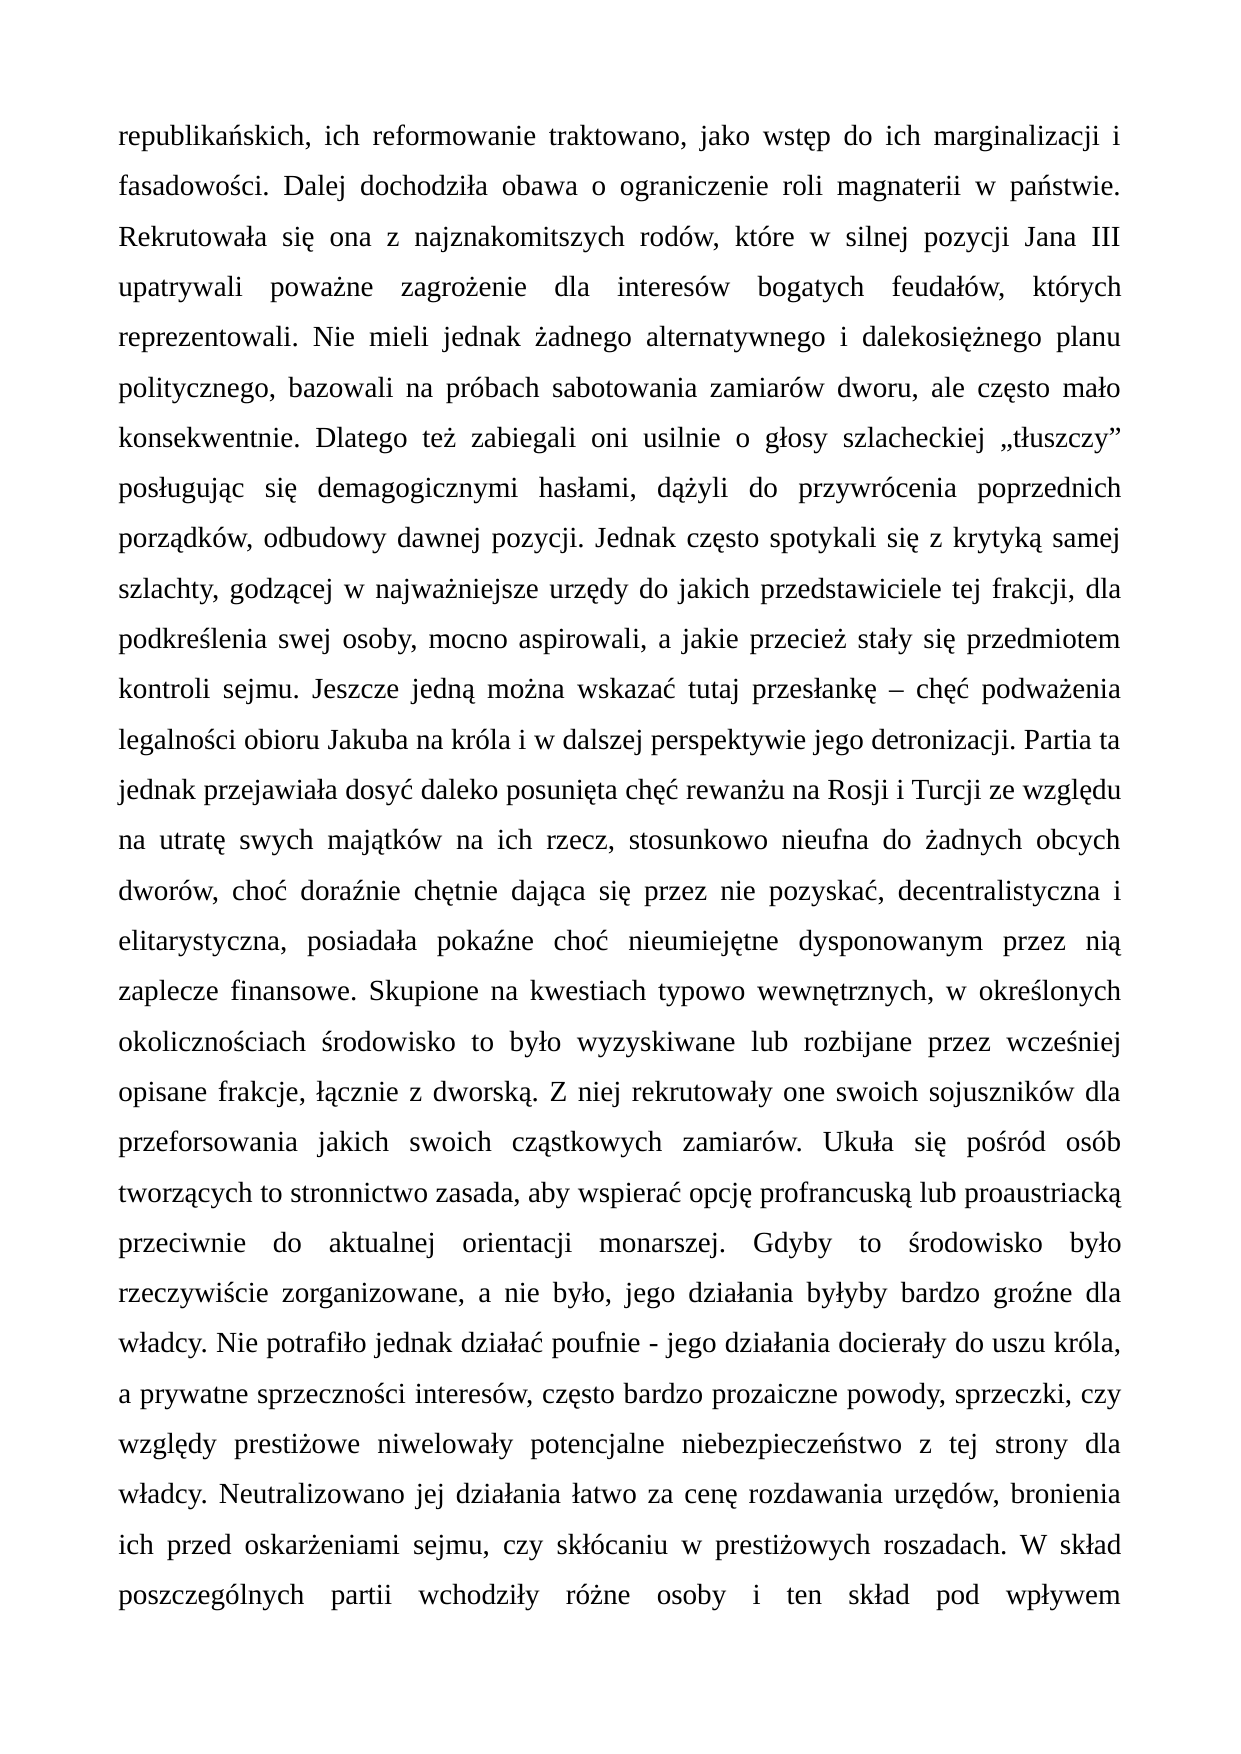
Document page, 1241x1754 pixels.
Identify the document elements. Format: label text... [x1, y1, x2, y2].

text republikańskich, ich reformowanie traktowano, jako wstęp do ich marginalizacji i fasadowości. Dalej dochodziła obawa o ograniczenie roli magnaterii w państwie. Rekrutowała się ona z najznakomitszych rodów, które w silnej pozycji Jana III upatrywali poważne zagrożenie dla interesów bogatych feudałów, których reprezentowali. Nie mieli jednak żadnego alternatywnego i dalekosiężnego planu politycznego, bazowali na próbach sabotowania zamiarów dworu, ale często mało konsekwentnie. Dlatego też zabiegali oni usilnie o głosy szlacheckiej „tłuszczy” posługując się demagogicznymi hasłami, dążyli do przywrócenia poprzednich porządków, odbudowy dawnej pozycji. Jednak często spotykali się z krytyką samej szlachty, godzącej w najważniejsze urzędy do jakich przedstawiciele tej frakcji, dla podkreślenia swej osoby, mocno aspirowali, a jakie przecież stały się przedmiotem kontroli sejmu. Jeszcze jedną można wskazać tutaj przesłankę – chęć podważenia legalności obioru Jakuba na króla i w dalszej perspektywie jego detronizacji. Partia ta jednak przejawiała dosyć daleko posunięta chęć rewanżu na Rosji i Turcji ze względu na utratę swych majątków na ich rzecz, stosunkowo nieufna do żadnych obcych dworów, choć doraźnie chętnie dająca się przez nie pozyskać, decentralistyczna i elitarystyczna, posiadała pokaźne choć nieumiejętne dysponowanym przez nią zaplecze finansowe. Skupione na kwestiach typowo wewnętrznych, w określonych okolicznościach środowisko to było wyzyskiwane lub rozbijane przez wcześniej opisane frakcje, łącznie z dworską. Z niej rekrutowały one swoich sojuszników dla przeforsowania jakich swoich cząstkowych zamiarów. Ukuła się pośród osób tworzących to stronnictwo zasada, aby wspierać opcję profrancuską lub proaustriacką przeciwnie do aktualnej orientacji monarszej. Gdyby to środowisko było rzeczywiście zorganizowane, a nie było, jego działania byłyby bardzo groźne dla władcy. Nie potrafiło jednak działać poufnie - jego działania docierały do uszu króla, a prywatne sprzeczności interesów, często bardzo prozaiczne powody, sprzeczki, czy względy prestiżowe niwelowały potencjalne niebezpieczeństwo z tej strony dla władcy. Neutralizowano jej działania łatwo za cenę rozdawania urzędów, bronienia ich przed oskarżeniami sejmu, czy skłócaniu w prestiżowych roszadach. W skład poszczególnych partii wchodziły różne osoby i ten skład pod wpływem [118, 118, 1122, 1611]
